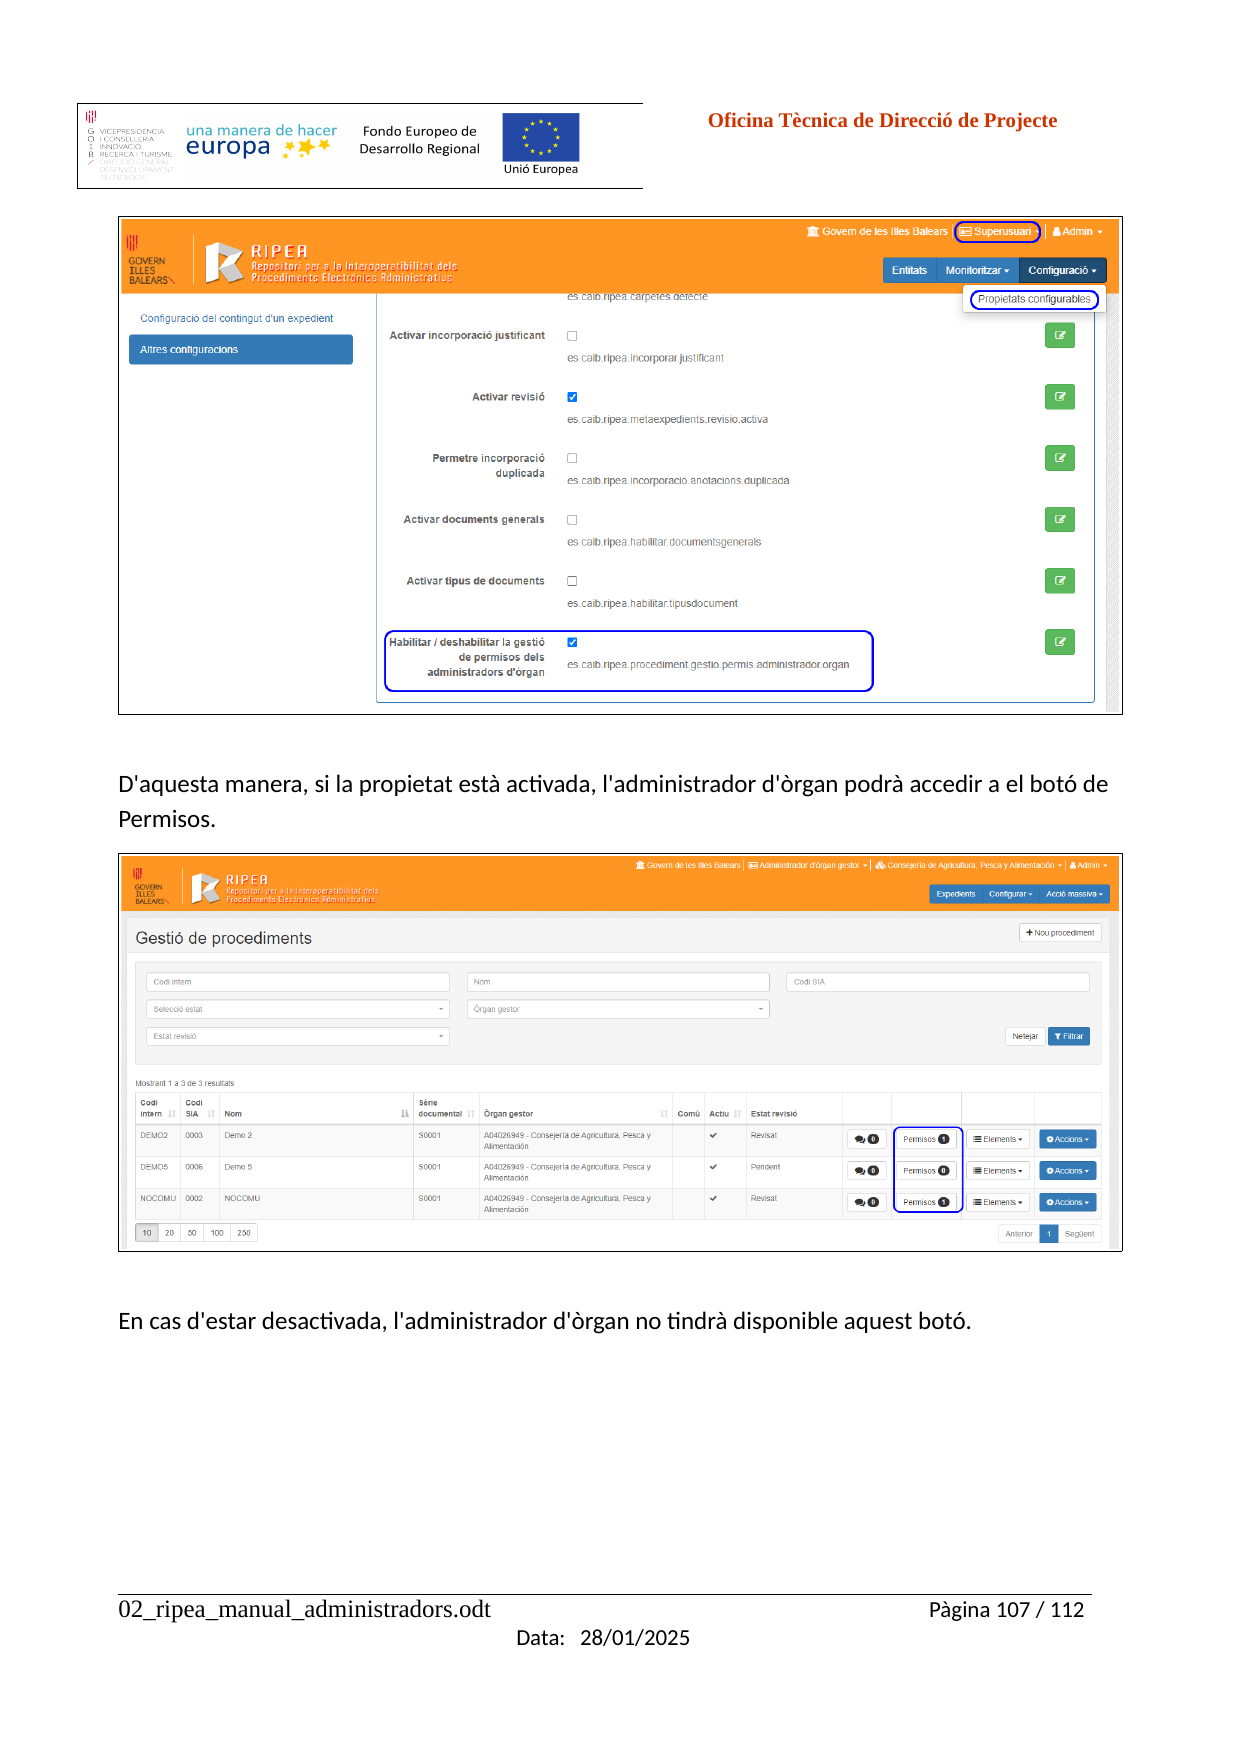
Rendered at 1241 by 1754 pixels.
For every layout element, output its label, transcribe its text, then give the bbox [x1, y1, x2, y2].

text D'aquesta manera, si la propietat està activada, l'administrador d'òrgan podrà accedir a el botó de Permisos. [118, 769, 1122, 834]
picture [184, 108, 585, 182]
text En cas d'estar desactivada, l'administrador d'òrgan no tindrà disponible aquest botó. [118, 1305, 1122, 1336]
picture [121, 856, 1119, 1249]
picture [82, 108, 178, 182]
picture [121, 219, 1119, 712]
